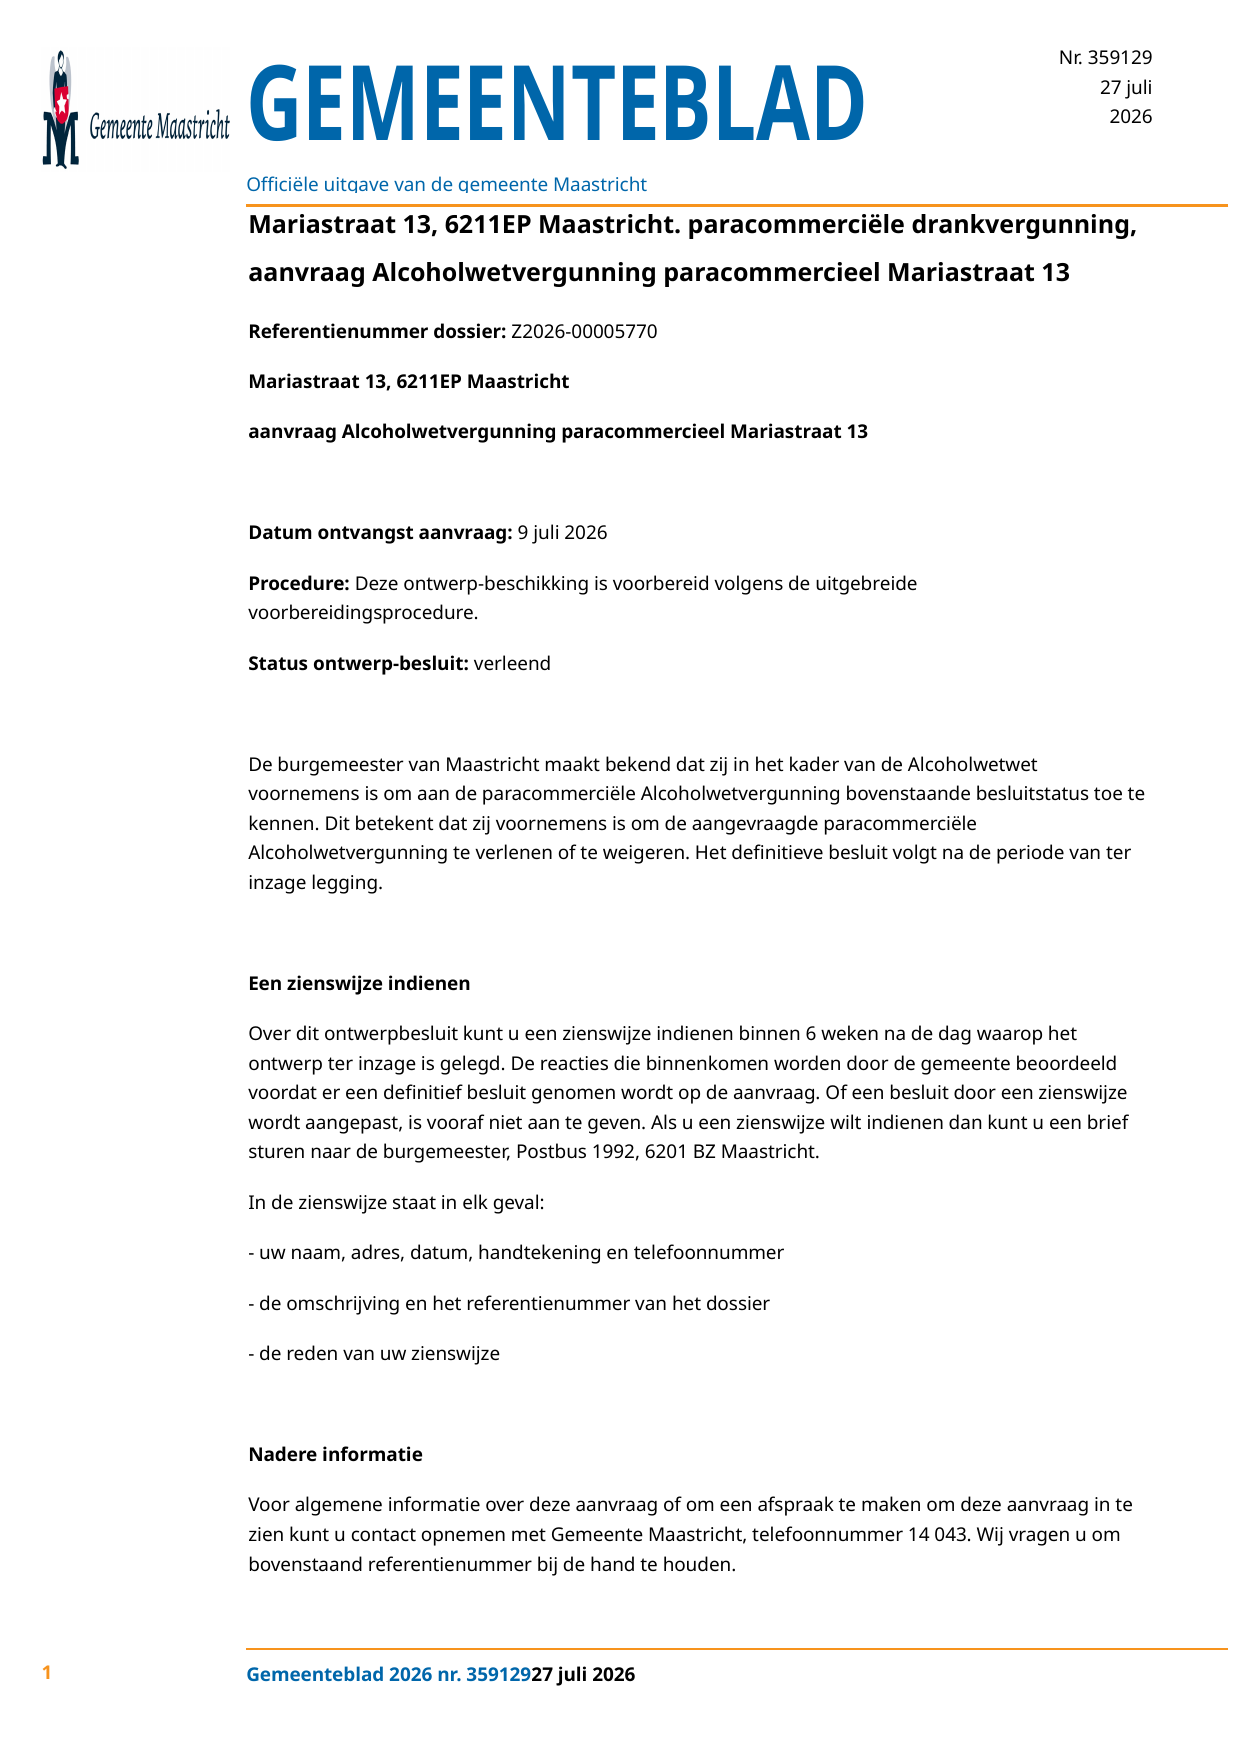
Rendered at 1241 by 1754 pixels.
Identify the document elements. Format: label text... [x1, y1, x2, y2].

text Voor algemene informatie over deze aanvraag of om een afspraak te maken om deze aanvraag in te zien kunt u contact opnemen met Gemeente Maastricht, telefoonnummer 14 043. Wij vragen u om bovenstaand referentienummer bij de hand te houden. [248, 1492, 1152, 1577]
text Status ontwerp-besluit: verleend [248, 650, 1152, 676]
text De burgemeester van Maastricht maakt bekend dat zij in het kader van de Alcoholwetwet voornemens is om aan de paracommerciële Alcoholwetvergunning bovenstaande besluitstatus toe te kennen. Dit betekent dat zij voornemens is om de aangevraagde paracommerciële Alcoholwetvergunning te verlenen of te weigeren. Het definitieve besluit volgt na de periode van ter inzage legging. [248, 751, 1152, 895]
text Een zienswijze indienen [248, 970, 1152, 996]
text - de reden van uw zienswijze [248, 1340, 1152, 1366]
text aanvraag Alcoholwetvergunning paracommercieel Mariastraat 13 [248, 419, 1152, 444]
text - de omschrijving en het referentienummer van het dossier [248, 1290, 1152, 1316]
text Over dit ontwerpbesluit kunt u een zienswijze indienen binnen 6 weken na de dag waarop het ontwerp ter inzage is gelegd. De reacties die binnenkomen worden door de gemeente beoordeeld voordat er een definitief besluit genomen wordt op de aanvraag. Of een besluit door een zienswijze wordt aangepast, is vooraf niet aan te geven. Als u een zienswijze wilt indienen dan kunt u een brief sturen naar de burgemeester, Postbus 1992, 6201 BZ Maastricht. [248, 1020, 1152, 1164]
text In de zienswijze staat in elk geval: [248, 1189, 1152, 1215]
text Referentienummer dossier: Z2026-00005770 [248, 318, 1152, 344]
text Mariastraat 13, 6211EP Maastricht [248, 368, 1152, 394]
text Mariastraat 13, 6211EP Maastricht. paracommerciële drankvergunning, aanvraag Alcoholwetvergunning paracommercieel Mariastraat 13 [248, 207, 1152, 288]
text - uw naam, adres, datum, handtekening en telefoonnummer [248, 1239, 1152, 1265]
text Procedure: Deze ontwerp-beschikking is voorbereid volgens de uitgebreide voorbereidingsprocedure. [248, 570, 1152, 625]
text Nadere informatie [248, 1441, 1152, 1467]
picture [41, 47, 231, 172]
text Datum ontvangst aanvraag: 9 juli 2026 [248, 519, 1152, 545]
